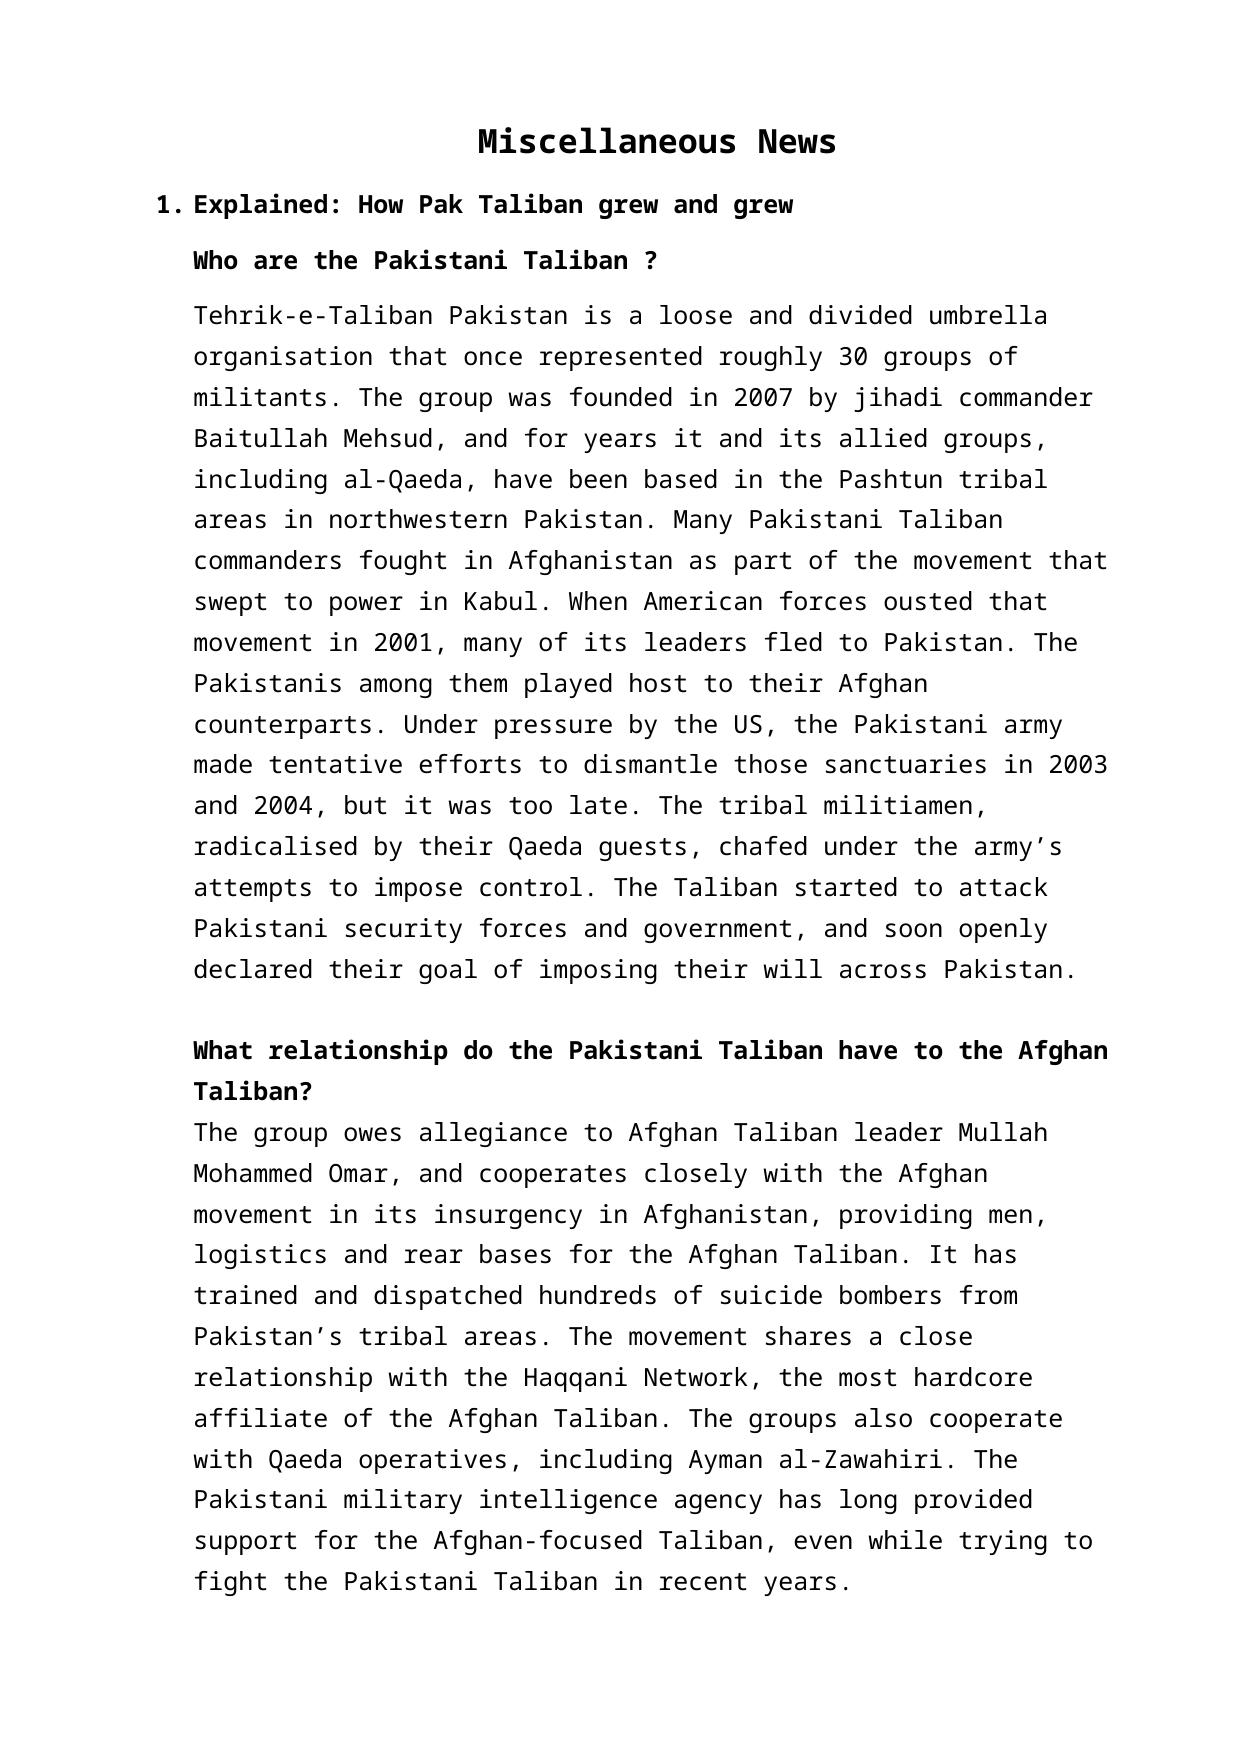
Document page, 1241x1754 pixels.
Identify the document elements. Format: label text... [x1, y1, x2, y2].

list Who are the Pakistani Taliban ? [156, 243, 1122, 277]
list Miscellaneous News [156, 118, 1122, 163]
list The group owes allegiance to Afghan Taliban leader Mullah Mohammed Omar, and cooperates closely with the Afghan movement in its insurgency in Afghanistan, providing men, logistics and rear bases for the Afghan Taliban. It has trained and dispatched hundreds of suicide bombers from Pakistan’s tribal areas. The movement shares a close relationship with the Haqqani Network, the most hardcore affiliate of the Afghan Taliban. The groups also cooperate with Qaeda operatives, including Ayman al-Zawahiri. The Pakistani military intelligence agency has long provided support for the Afghan-focused Taliban, even while trying to fight the Pakistani Taliban in recent years. [156, 1115, 1122, 1598]
list Tehrik-e-Taliban Pakistan is a loose and divided umbrella organisation that once represented roughly 30 groups of militants. The group was founded in 2007 by jihadi commander Baitullah Mehsud, and for years it and its allied groups, including al-Qaeda, have been based in the Pashtun tribal areas in northwestern Pakistan. Many Pakistani Taliban commanders fought in Afghanistan as part of the movement that swept to power in Kabul. When American forces ousted that movement in 2001, many of its leaders fled to Pakistan. The Pakistanis among them played host to their Afghan counterparts. Under pressure by the US, the Pakistani army made tentative efforts to dismantle those sanctuaries in 2003 and 2004, but it was too late. The tribal militiamen, radicalised by their Qaeda guests, chafed under the army’s attempts to impose control. The Taliban started to attack Pakistani security forces and government, and soon openly declared their goal of imposing their will across Pakistan. [156, 298, 1122, 985]
list Explained: How Pak Taliban grew and grew [156, 187, 1122, 221]
list What relationship do the Pakistani Taliban have to the Afghan Taliban? [156, 1033, 1122, 1108]
